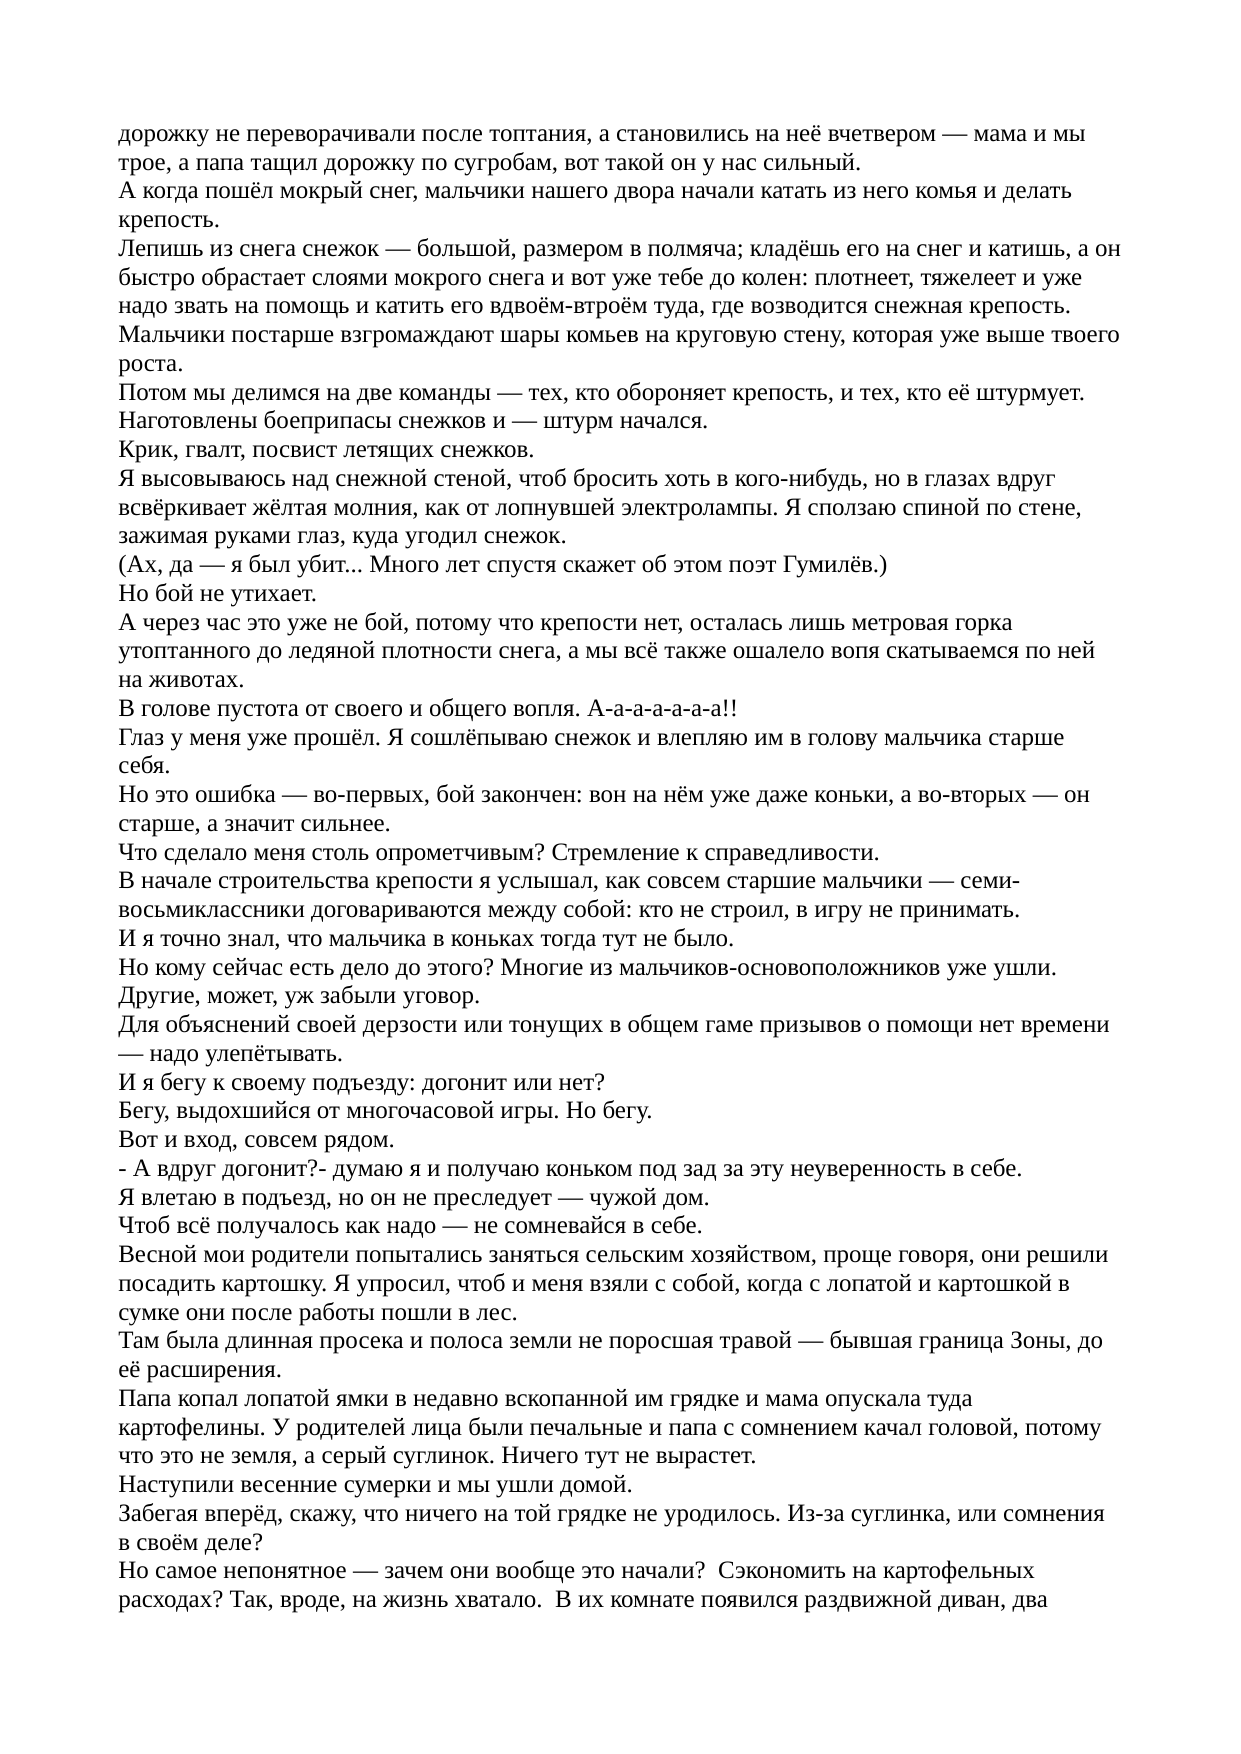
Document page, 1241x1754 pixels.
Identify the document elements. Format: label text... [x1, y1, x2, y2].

text Я влетаю в подъезд, но он не преследует — чужой дом. [118, 1182, 1122, 1211]
text Наступили весенние сумерки и мы ушли домой. [118, 1469, 1122, 1498]
text Чтоб всё получалось как надо — не сомневайся в себе. [118, 1211, 1122, 1239]
text Но бой не утихает. [118, 578, 1122, 607]
text (Ах, да — я был убит... Много лет спустя скажет об этом поэт Гумилёв.) [118, 549, 1122, 578]
text Но самое непонятное — зачем они вообще это начали? Сэкономить на картофельных расходах? Так, вроде, на жизнь хватало. В их комнате появился раздвижной диван, два [118, 1556, 1122, 1613]
text Я высовываюсь над снежной стеной, чтоб бросить хоть в кого-нибудь, но в глазах вдруг всвёркивает жёлтая молния, как от лопнувшей электролампы. Я сползаю спиной по стене, зажимая руками глаз, куда угодил снежок. [118, 463, 1122, 549]
text Крик, гвалт, посвист летящих снежков. [118, 434, 1122, 463]
text Но кому сейчас есть дело до этого? Многие из мальчиков-основоположников уже ушли. Другие, может, уж забыли уговор. [118, 952, 1122, 1009]
text Наготовлены боеприпасы снежков и — штурм начался. [118, 406, 1122, 434]
text Там была длинная просека и полоса земли не поросшая травой — бывшая граница Зоны, до её расширения. [118, 1326, 1122, 1383]
text Что сделало меня столь опрометчивым? Стремление к справедливости. [118, 837, 1122, 866]
text Но это ошибка — во-первых, бой закончен: вон на нём уже даже коньки, а во-вторых — он старше, а значит сильнее. [118, 779, 1122, 837]
text Забегая вперёд, скажу, что ничего на той грядке не уродилось. Из-за суглинка, или сомнения в своём деле? [118, 1498, 1122, 1556]
text И я бегу к своему подъезду: догонит или нет? [118, 1067, 1122, 1096]
text Бегу, выдохшийся от многочасовой игры. Но бегу. [118, 1096, 1122, 1124]
text Весной мои родители попытались заняться сельским хозяйством, проще говоря, они решили посадить картошку. Я упросил, чтоб и меня взяли с собой, когда с лопатой и картошкой в сумке они после работы пошли в лес. [118, 1239, 1122, 1326]
text А через час это уже не бой, потому что крепости нет, осталась лишь метровая горка утоптанного до ледяной плотности снега, а мы всё также ошалело вопя скатываемся по ней на животах. [118, 607, 1122, 693]
text Вот и вход, совсем рядом. [118, 1124, 1122, 1153]
text В начале строительства крепости я услышал, как совсем старшие мальчики — семи-восьмиклассники договариваются между собой: кто не строил, в игру не принимать. [118, 866, 1122, 923]
text Потом мы делимся на две команды — тех, кто обороняет крепость, и тех, кто её штурмует. [118, 377, 1122, 406]
text И я точно знал, что мальчика в коньках тогда тут не было. [118, 923, 1122, 952]
text дорожку не переворачивали после топтания, а становились на неё вчетвером — мама и мы трое, а папа тащил дорожку по сугробам, вот такой он у нас сильный. [118, 118, 1122, 176]
text Для объяснений своей дерзости или тонущих в общем гаме призывов о помощи нет времени — надо улепётывать. [118, 1009, 1122, 1067]
text А когда пошёл мокрый снег, мальчики нашего двора начали катать из него комья и делать крепость. [118, 176, 1122, 233]
text Глаз у меня уже прошёл. Я сошлёпываю снежок и влепляю им в голову мальчика старше себя. [118, 722, 1122, 779]
text Папа копал лопатой ямки в недавно вскопанной им грядке и мама опускала туда картофелины. У родителей лица были печальные и папа с сомнением качал головой, потому что это не земля, а серый суглинок. Ничего тут не вырастет. [118, 1383, 1122, 1469]
text В голове пустота от своего и общего вопля. А-а-а-а-а-а-а!! [118, 693, 1122, 722]
text - А вдруг догонит?- думаю я и получаю коньком под зад за эту неуверенность в себе. [118, 1153, 1122, 1182]
text Мальчики постарше взгромаждают шары комьев на круговую стену, которая уже выше твоего роста. [118, 319, 1122, 377]
text Лепишь из снега снежок — большой, размером в полмяча; кладёшь его на снег и катишь, а он быстро обрастает слоями мокрого снега и вот уже тебе до колен: плотнеет, тяжелеет и уже надо звать на помощь и катить его вдвоём-втроём туда, где возводится снежная крепость. [118, 233, 1122, 319]
